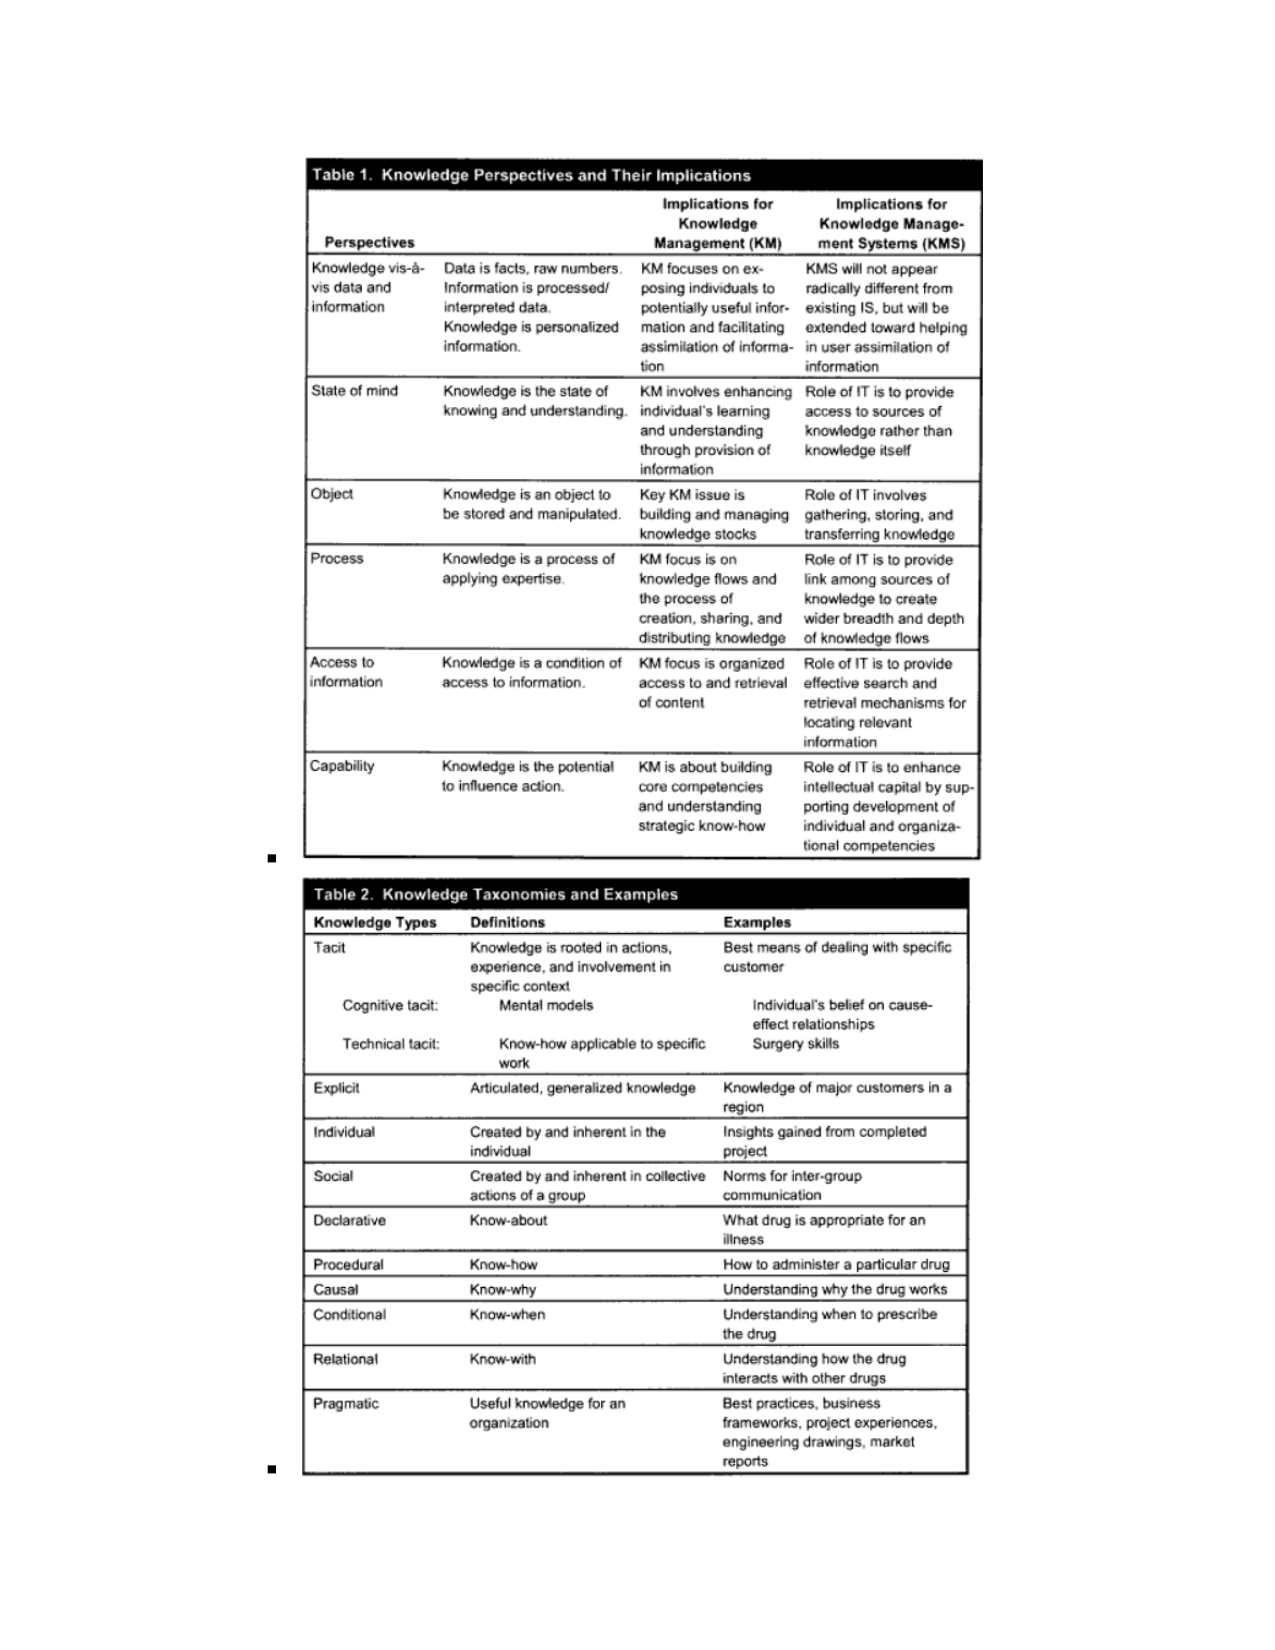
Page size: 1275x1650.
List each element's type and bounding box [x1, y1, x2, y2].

picture [300, 873, 973, 1479]
picture [300, 150, 983, 868]
